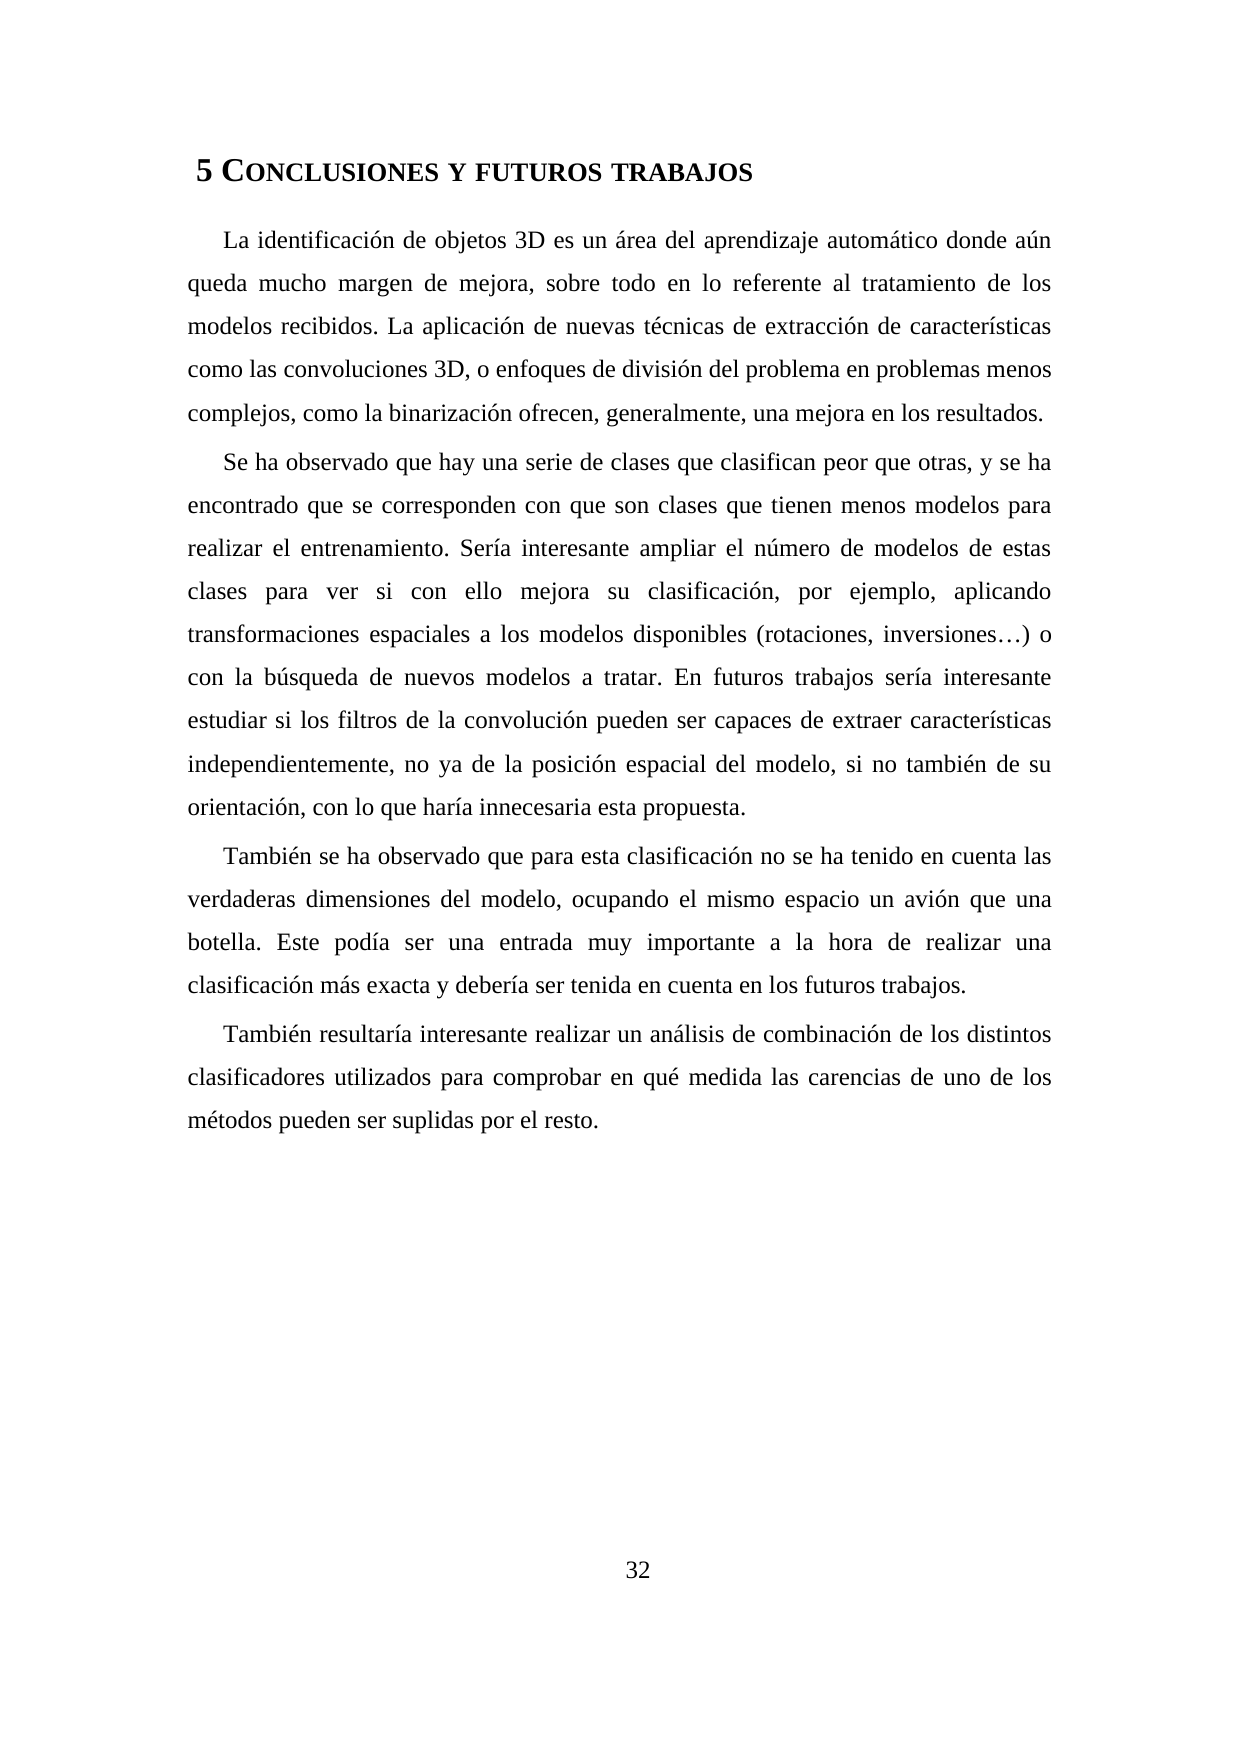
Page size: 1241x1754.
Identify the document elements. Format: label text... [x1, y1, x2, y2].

text Se ha observado que hay una serie de clases que clasifican peor que otras, y se ha encontrado que se corresponden con que son clases que tienen menos modelos para realizar el entrenamiento. Sería interesante ampliar el número de modelos de estas clases para ver si con ello mejora su clasificación, por ejemplo, aplicando transformaciones espaciales a los modelos disponibles (rotaciones, inversiones…) o con la búsqueda de nuevos modelos a tratar. En futuros trabajos sería interesante estudiar si los filtros de la convolución pueden ser capaces de extraer características independientemente, no ya de la posición espacial del modelo, si no también de su orientación, con lo que haría innecesaria esta propuesta. [187, 447, 1053, 821]
text También resultaría interesante realizar un análisis de combinación de los distintos clasificadores utilizados para comprobar en qué medida las carencias de uno de los métodos pueden ser suplidas por el resto. [187, 1019, 1053, 1134]
text La identificación de objetos 3D es un área del aprendizaje automático donde aún queda mucho margen de mejora, sobre todo en lo referente al tratamiento de los modelos recibidos. La aplicación de nuevas técnicas de extracción de características como las convoluciones 3D, o enfoques de división del problema en problemas menos complejos, como la binarización ofrecen, generalmente, una mejora en los resultados. [187, 225, 1053, 426]
text También se ha observado que para esta clasificación no se ha tenido en cuenta las verdaderas dimensiones del modelo, ocupando el mismo espacio un avión que una botella. Este podía ser una entrada muy importante a la hora de realizar una clasificación más exacta y debería ser tenida en cuenta en los futuros trabajos. [187, 841, 1053, 999]
subtitle Conclusiones y futuros trabajos [187, 150, 1053, 188]
